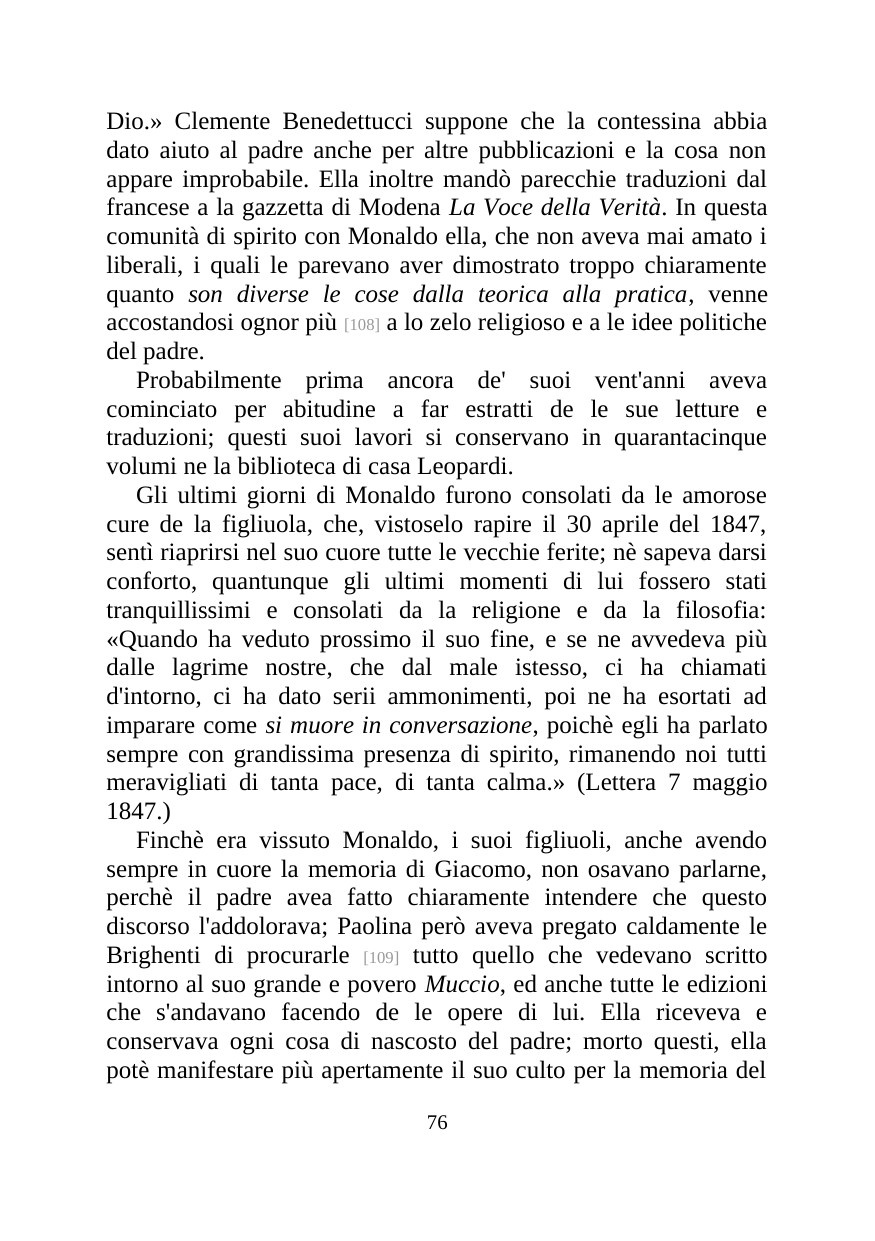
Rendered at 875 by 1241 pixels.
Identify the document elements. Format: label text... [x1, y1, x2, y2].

text Dio.» Clemente Benedettucci suppone che la contessina abbia dato aiuto al padre anche per altre pubblicazioni e la cosa non appare improbabile. Ella inoltre mandò parecchie traduzioni dal francese a la gazzetta di Modena La Voce della Verità. In questa comunità di spirito con Monaldo ella, che non aveva mai amato i liberali, i quali le parevano aver dimostrato troppo chiaramente quanto son diverse le cose dalla teorica alla pratica, venne accostandosi ognor più [108] a lo zelo religioso e a le idee politiche del padre. [106, 106, 768, 365]
text Finchè era vissuto Monaldo, i suoi figliuoli, anche avendo sempre in cuore la memoria di Giacomo, non osavano parlarne, perchè il padre avea fatto chiaramente intendere che questo discorso l'addolorava; Paolina però aveva pregato caldamente le Brighenti di procurarle [109] tutto quello che vedevano scritto intorno al suo grande e povero Muccio, ed anche tutte le edizioni che s'andavano facendo de le opere di lui. Ella riceveva e conservava ogni cosa di nascosto del padre; morto questi, ella potè manifestare più apertamente il suo culto per la memoria del [106, 825, 768, 1084]
text Gli ultimi giorni di Monaldo furono consolati da le amorose cure de la figliuola, che, vistoselo rapire il 30 aprile del 1847, sentì riaprirsi nel suo cuore tutte le vecchie ferite; nè sapeva darsi conforto, quantunque gli ultimi momenti di lui fossero stati tranquillissimi e consolati da la religione e da la filosofia: «Quando ha veduto prossimo il suo fine, e se ne avvedeva più dalle lagrime nostre, che dal male istesso, ci ha chiamati d'intorno, ci ha dato serii ammonimenti, poi ne ha esortati ad imparare come si muore in conversazione, poichè egli ha parlato sempre con grandissima presenza di spirito, rimanendo noi tutti meravigliati di tanta pace, di tanta calma.» (Lettera 7 maggio 1847.) [106, 480, 768, 825]
text Probabilmente prima ancora de' suoi vent'anni aveva cominciato per abitudine a far estratti de le sue letture e traduzioni; questi suoi lavori si conservano in quarantacinque volumi ne la biblioteca di casa Leopardi. [106, 365, 768, 480]
